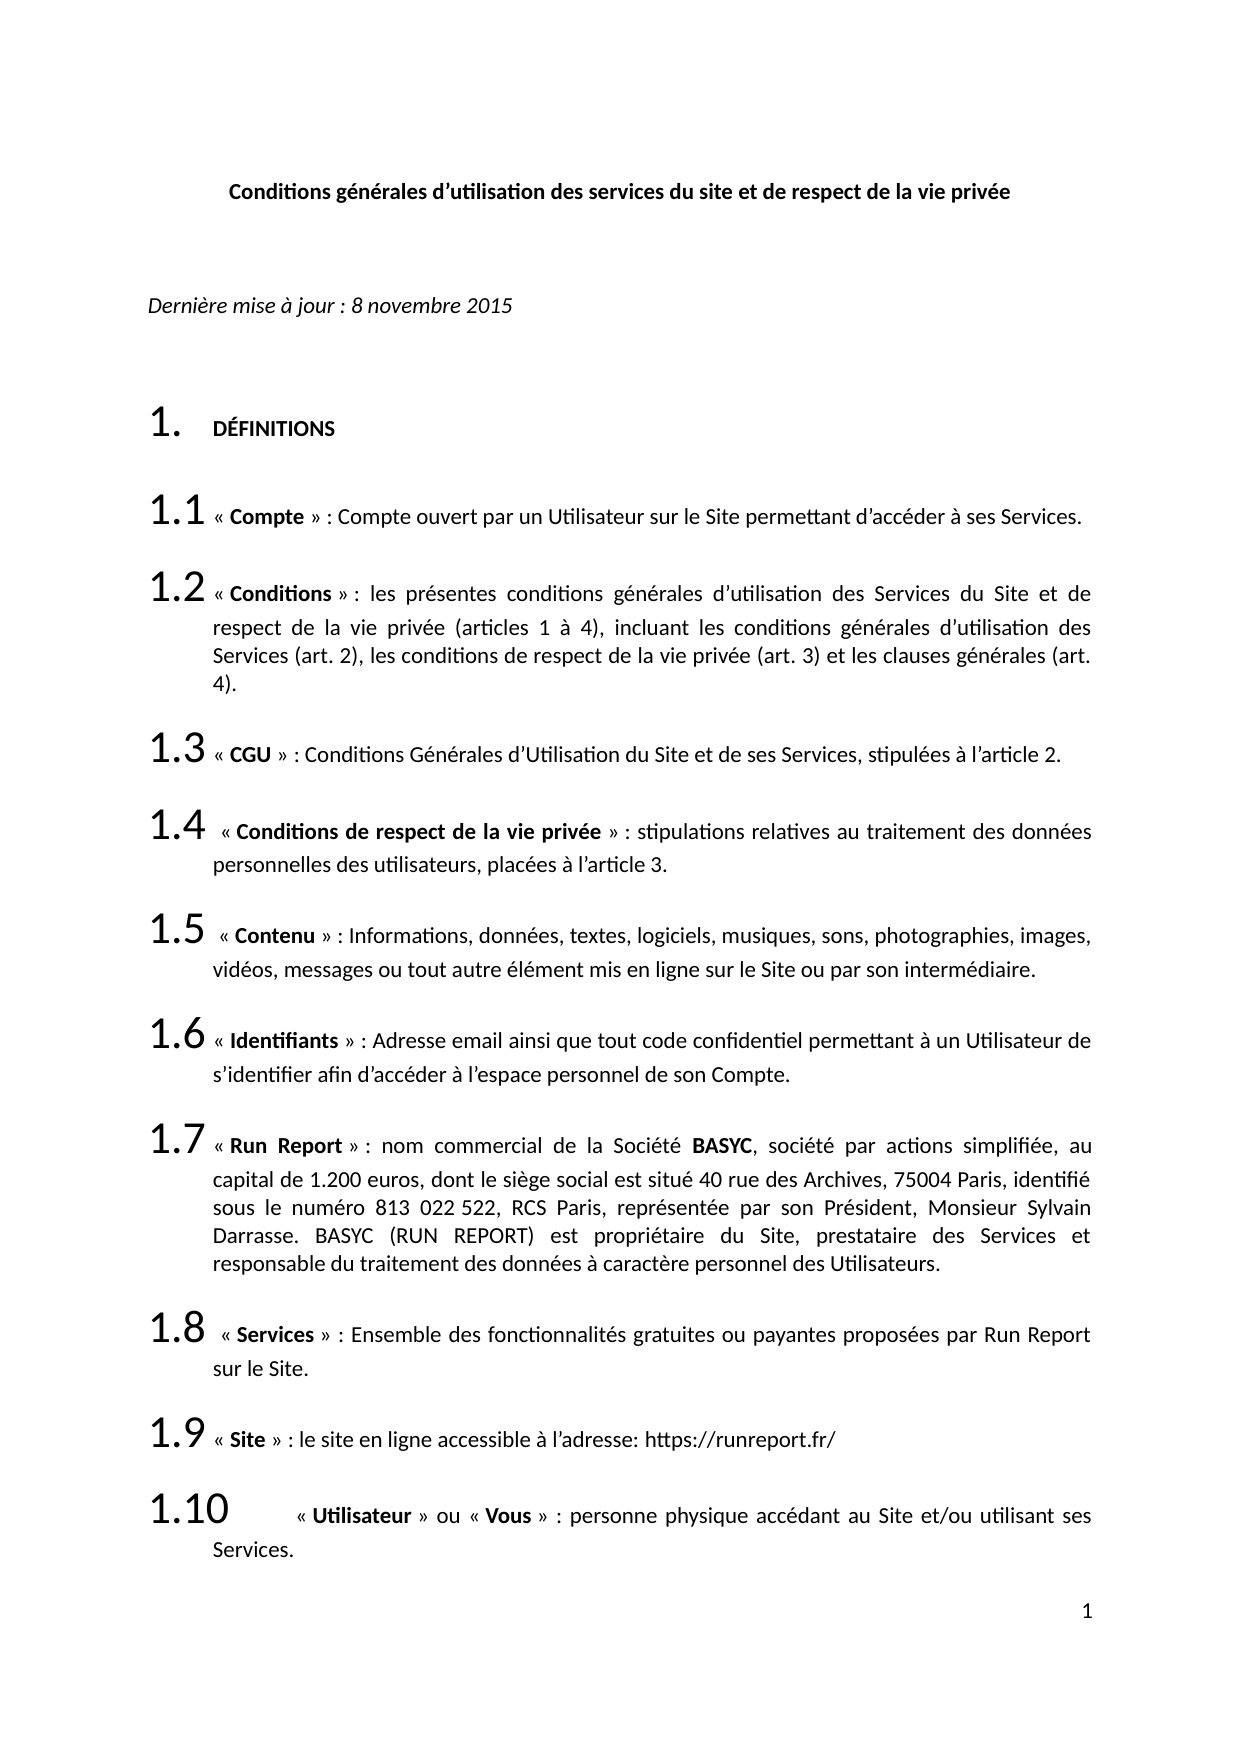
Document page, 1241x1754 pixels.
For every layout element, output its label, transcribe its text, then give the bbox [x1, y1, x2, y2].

subtitle « Services » : Ensemble des fonctionnalités gratuites ou payantes proposées par Run Report sur le Site. [148, 1298, 1092, 1382]
subtitle « Run Report » : nom commercial de la Société BASYC, société par actions simplifiée, au capital de 1.200 euros, dont le siège social est situé 40 rue des Archives, 75004 Paris, identifié sous le numéro 813 022 522, RCS Paris, représentée par son Président, Monsieur Sylvain Darrasse. BASYC (RUN REPORT) est propriétaire du Site, prestataire des Services et responsable du traitement des données à caractère personnel des Utilisateurs. [148, 1109, 1092, 1277]
subtitle « Conditions de respect de la vie privée » : stipulations relatives au traitement des données personnelles des utilisateurs, placées à l’article 3. [148, 795, 1092, 879]
subtitle « Conditions » : les présentes conditions générales d’utilisation des Services du Site et de respect de la vie privée (articles 1 à 4), incluant les conditions générales d’utilisation des Services (art. 2), les conditions de respect de la vie privée (art. 3) et les clauses générales (art. 4). [148, 557, 1092, 697]
text Dernière mise à jour : 8 novembre 2015 [148, 291, 1092, 319]
subtitle Conditions générales d’utilisation des services du site et de respect de la vie privée [148, 177, 1092, 205]
subtitle « Contenu » : Informations, données, textes, logiciels, musiques, sons, photographies, images, vidéos, messages ou tout autre élément mis en ligne sur le Site ou par son intermédiaire. [148, 899, 1092, 983]
subtitle « Utilisateur » ou « Vous » : personne physique accédant au Site et/ou utilisant ses Services. [148, 1479, 1092, 1563]
subtitle « Compte » : Compte ouvert par un Utilisateur sur le Site permettant d’accéder à ses Services. [148, 480, 1092, 536]
subtitle « Site » : le site en ligne accessible à l’adresse: https://runreport.fr/ [148, 1403, 1092, 1459]
subtitle DÉFINITIONS [148, 392, 1092, 448]
subtitle « Identifiants » : Adresse email ainsi que tout code confidentiel permettant à un Utilisateur de s’identifier afin d’accéder à l’espace personnel de son Compte. [148, 1004, 1092, 1088]
subtitle « CGU » : Conditions Générales d’Utilisation du Site et de ses Services, stipulées à l’article 2. [148, 718, 1092, 774]
